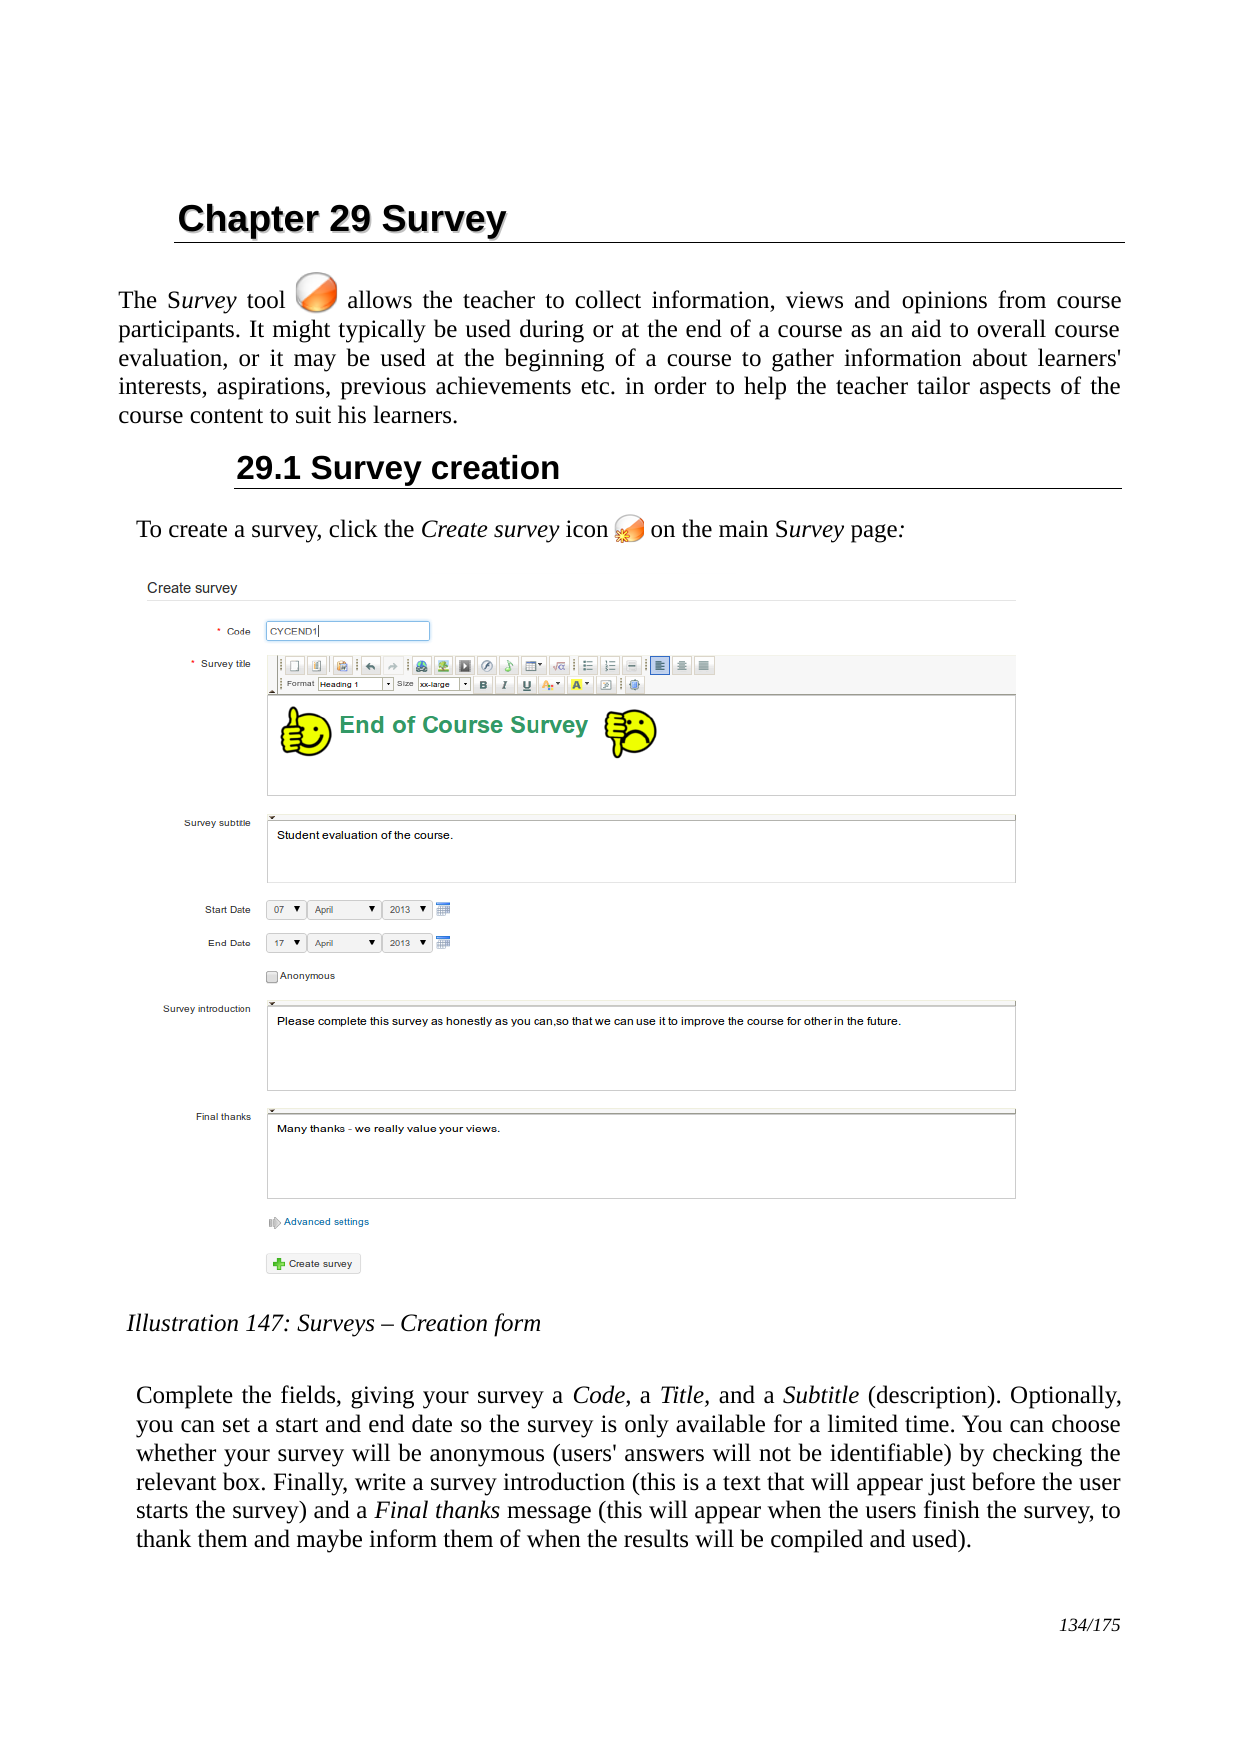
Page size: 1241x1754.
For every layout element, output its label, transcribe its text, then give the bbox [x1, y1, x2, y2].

list Illustration 147: Surveys – Creation form [126, 1308, 1127, 1337]
picture [295, 272, 338, 314]
text The Survey tool allows the teacher to collect information, views and opinions from course participants. It might typically be used during or at the end of a course as an aid to overall course evaluation, or it may be used at the beginning of a course to gather information about learners' interests, aspirations, previous achievements etc. in order to help the teacher tailor aspects of the course content to suit his learners. [118, 272, 1122, 429]
picture [614, 513, 644, 543]
list To create a survey, click the Create survey icon [118, 513, 614, 543]
list on the main Survey page: [644, 513, 1122, 543]
list Complete the fields, giving your survey a Code, a Title, and a Subtitle (description). Optionally, you can set a start and end date so the survey is only available for a limited time. You can choose whether your survey will be anonymous (users' answers will not be identifiable) by checking the relevant box. Finally, write a survey introduction (this is a text that will appear just before the user starts the survey) and a Final thanks message (this will appear when the users finish the survey, to thank them and maybe inform them of when the results will be compiled and used). [118, 1380, 1122, 1553]
subtitle Survey [174, 193, 1125, 242]
picture [143, 573, 1030, 1274]
subtitle Survey creation [234, 448, 1122, 488]
